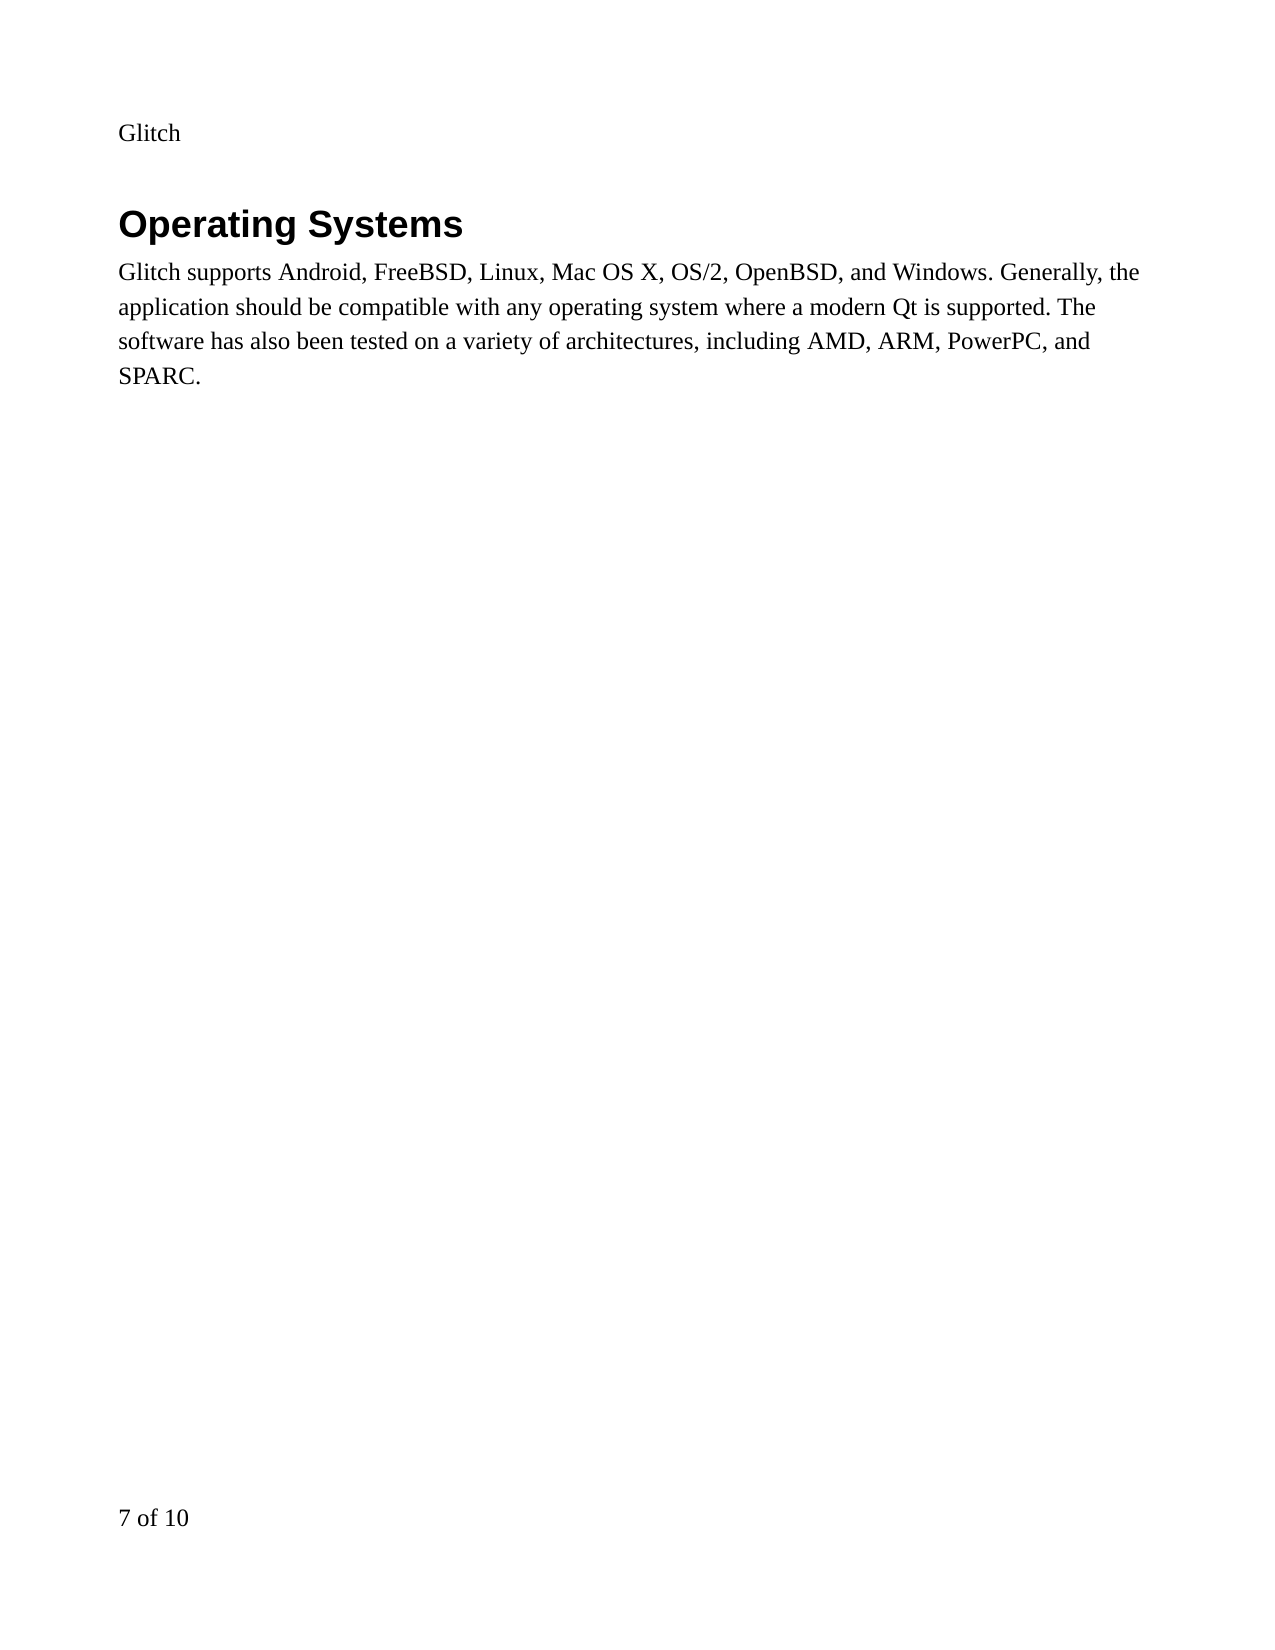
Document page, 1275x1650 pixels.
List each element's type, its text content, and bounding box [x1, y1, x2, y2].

subtitle Operating Systems [118, 201, 1157, 245]
text Glitch supports Android, FreeBSD, Linux, Mac OS X, OS/2, OpenBSD, and Windows. Generally, the application should be compatible with any operating system where a modern Qt is supported. The software has also been tested on a variety of architectures, including AMD, ARM, PowerPC, and SPARC. [118, 257, 1157, 390]
